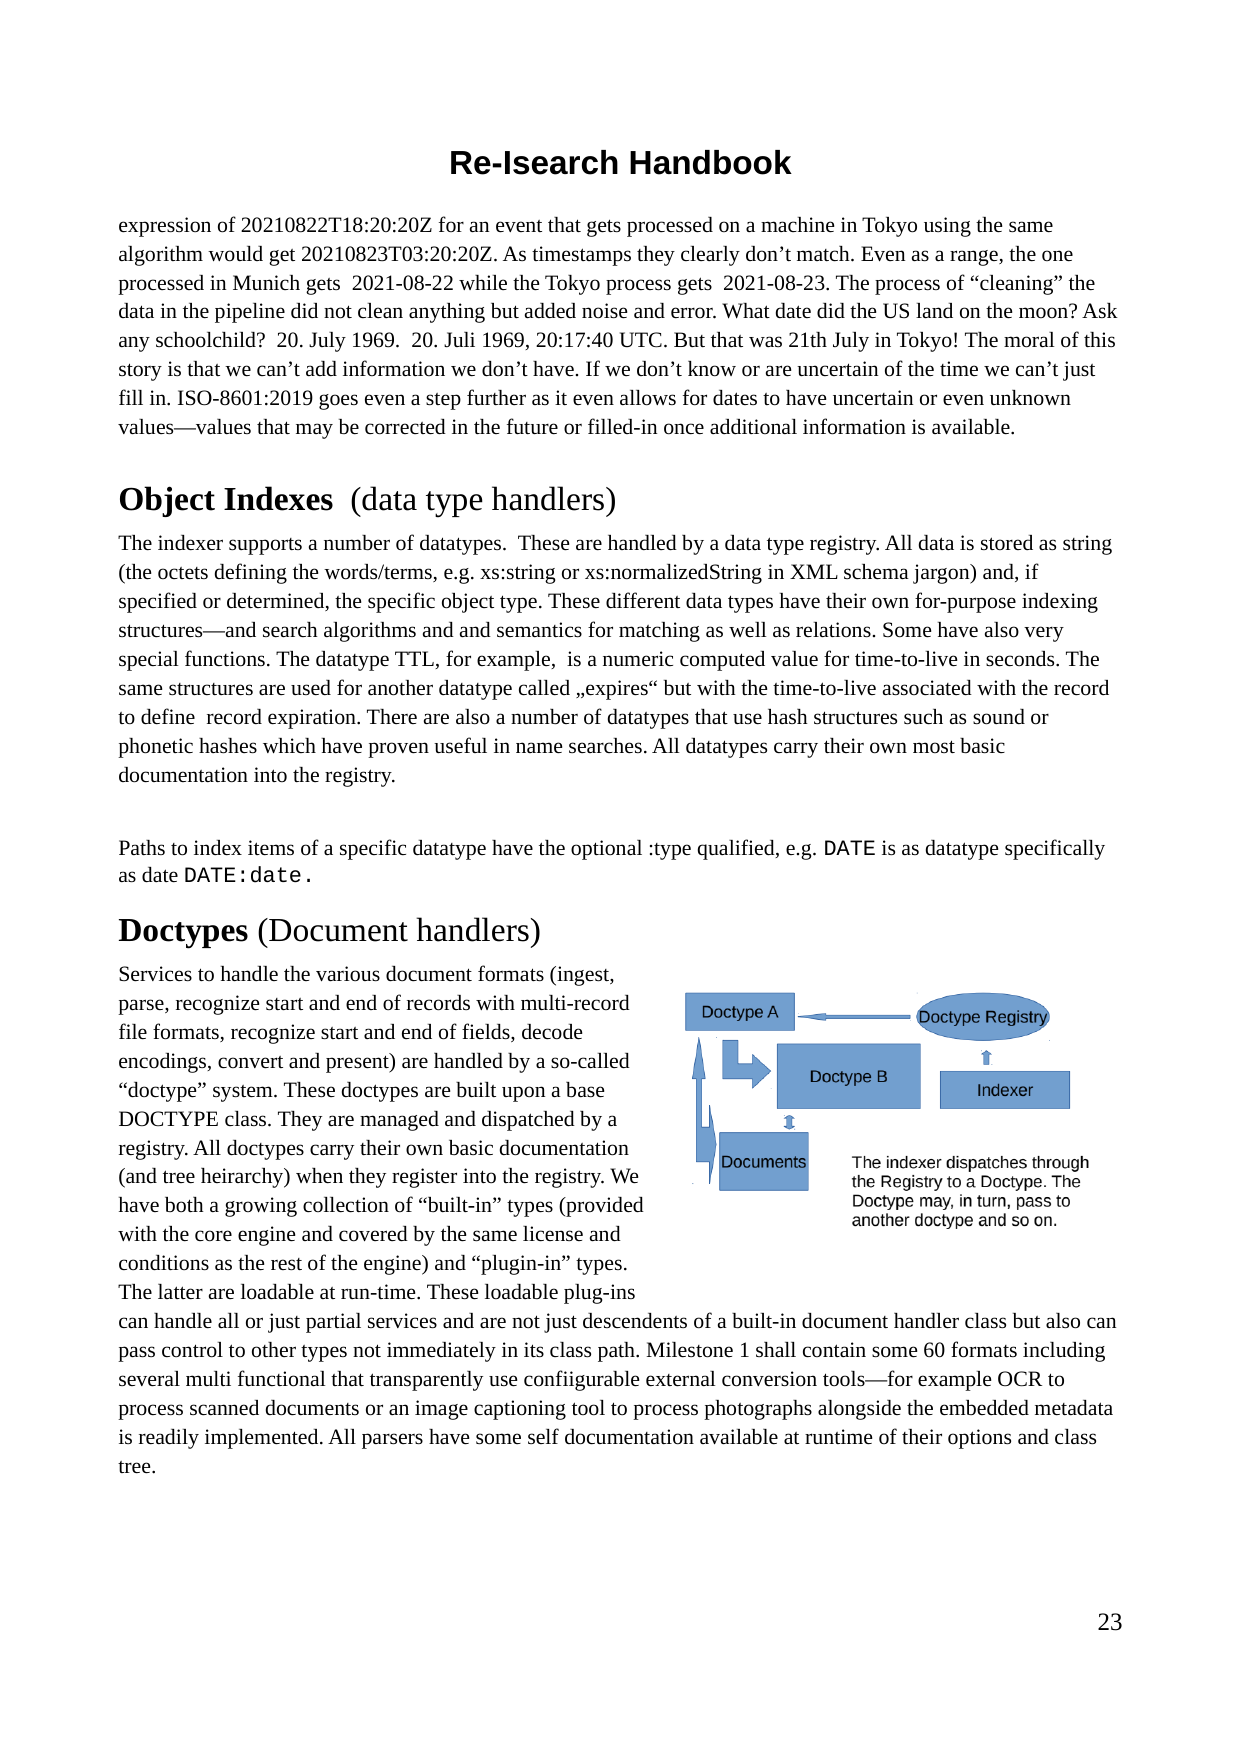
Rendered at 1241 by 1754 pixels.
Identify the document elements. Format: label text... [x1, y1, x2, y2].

text The indexer supports a number of datatypes. These are handled by a data type registry. All data is stored as string (the octets defining the words/terms, e.g. xs:string or xs:normalizedString in XML schema jargon) and, if specified or determined, the specific object type. These different data types have their own for-purpose indexing structures—and search algorithms and and semantics for matching as well as relations. Some have also very special functions. The datatype TTL, for example, is a numeric computed value for time-to-live in seconds. The same structures are used for another datatype called „expires“ but with the time-to-live associated with the record to define record expiration. There are also a number of datatypes that use hash structures such as sound or phonetic hashes which have proven useful in name searches. All datatypes carry their own most basic documentation into the registry. [118, 530, 1122, 787]
text Paths to index items of a specific datatype have the optional :type qualified, e.g. DATE is as datatype specifically as date DATE:date. [118, 835, 1122, 889]
text Services to handle the various document formats (ingest, parse, recognize start and end of records with multi-record file formats, recognize start and end of fields, decode encodings, convert and present) are handled by a so-called “doctype” system. These doctypes are built upon a base DOCTYPE class. They are managed and dispatched by a registry. All doctypes carry their own basic documentation (and tree heirarchy) when they register into the registry. We have both a growing collection of “built-in” types (provided with the core engine and covered by the same license and conditions as the rest of the engine) and “plugin-in” types. The latter are loadable at run-time. These loadable plug-ins can handle all or just partial services and are not just descendents of a built-in document handler class but also can pass control to other types not immediately in its class path. Milestone 1 shall contain some 60 formats including several multi functional that transparently use confiigurable external conversion tools—for example OCR to process scanned documents or an image captioning tool to process photographs alongside the embedded metadata is readily implemented. All parsers have some self documentation available at runtime of their options and class tree. [118, 961, 1122, 1478]
subtitle Doctypes (Document handlers) [118, 909, 1122, 948]
subtitle Object Indexes (data type handlers) [118, 479, 1122, 518]
picture [645, 942, 1132, 1285]
text expression of 20210822T18:20:20Z for an event that gets processed on a machine in Tokyo using the same algorithm would get 20210823T03:20:20Z. As timestamps they clearly don’t match. Even as a range, the one processed in Munich gets 2021-08-22 while the Tokyo process gets 2021-08-23. The process of “cleaning” the data in the pipeline did not clean anything but added noise and error. What date did the US land on the moon? Ask any schoolchild? 20. July 1969. 20. Juli 1969, 20:17:40 UTC. But that was 21th July in Tokyo! The moral of this story is that we can’t add information we don’t have. If we don’t know or are uncertain of the time we can’t just fill in. ISO-8601:2019 goes even a step further as it even allows for dates to have uncertain or even unknown values—values that may be corrected in the future or filled-in once additional information is available. [118, 212, 1122, 439]
